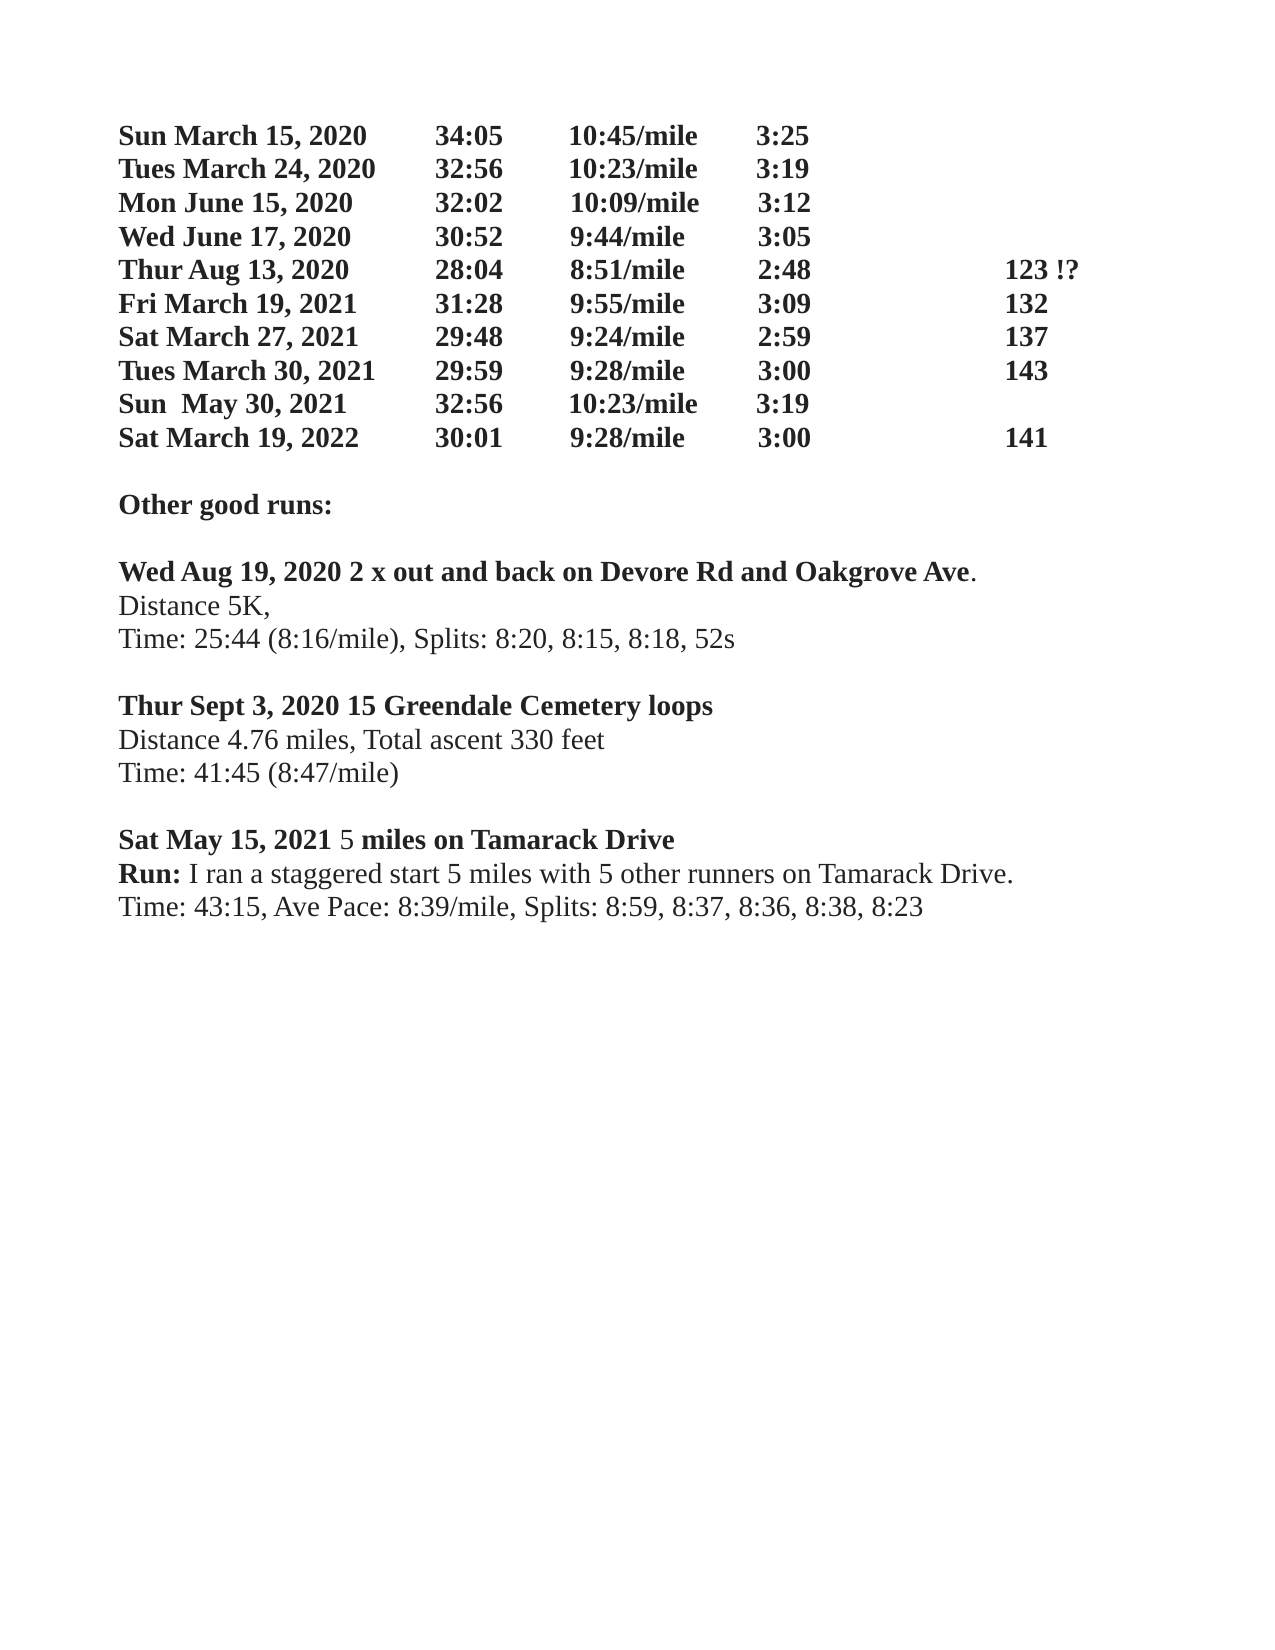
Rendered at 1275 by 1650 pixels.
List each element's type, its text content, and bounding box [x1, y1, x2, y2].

text Mon June 15, 2020 32:02 10:09/mile 3:12 [118, 185, 1161, 219]
text Time: 25:44 (8:16/mile), Splits: 8:20, 8:15, 8:18, 52s [118, 621, 1161, 655]
text Distance 5K, [118, 588, 1161, 621]
text Time: 41:45 (8:47/mile) [118, 755, 1161, 789]
text Thur Sept 3, 2020 15 Greendale Cemetery loops [118, 688, 1161, 722]
text Other good runs: [118, 487, 1161, 521]
text Wed Aug 19, 2020 2 x out and back on Devore Rd and Oakgrove Ave. [118, 554, 1161, 588]
text Wed June 17, 2020 30:52 9:44/mile 3:05 [118, 219, 1161, 252]
text Run: I ran a staggered start 5 miles with 5 other runners on Tamarack Drive. [118, 856, 1161, 889]
text Sat May 15, 2021 5 miles on Tamarack Drive [118, 822, 1161, 856]
text Sat March 19, 2022 30:01 9:28/mile 3:00 141 [118, 420, 1161, 453]
text Distance 4.76 miles, Total ascent 330 feet [118, 722, 1161, 755]
text Tues March 24, 2020 32:56 10:23/mile 3:19 [118, 152, 1161, 185]
text Sun May 30, 2021 32:56 10:23/mile 3:19 [118, 386, 1161, 420]
text Sun March 15, 2020 34:05 10:45/mile 3:25 [118, 118, 1161, 152]
text Fri March 19, 2021 31:28 9:55/mile 3:09 132 [118, 286, 1161, 319]
text Tues March 30, 2021 29:59 9:28/mile 3:00 143 [118, 353, 1161, 386]
text Time: 43:15, Ave Pace: 8:39/mile, Splits: 8:59, 8:37, 8:36, 8:38, 8:23 [118, 889, 1161, 923]
text Sat March 27, 2021 29:48 9:24/mile 2:59 137 [118, 319, 1161, 353]
text Thur Aug 13, 2020 28:04 8:51/mile 2:48 123 !? [118, 252, 1161, 286]
